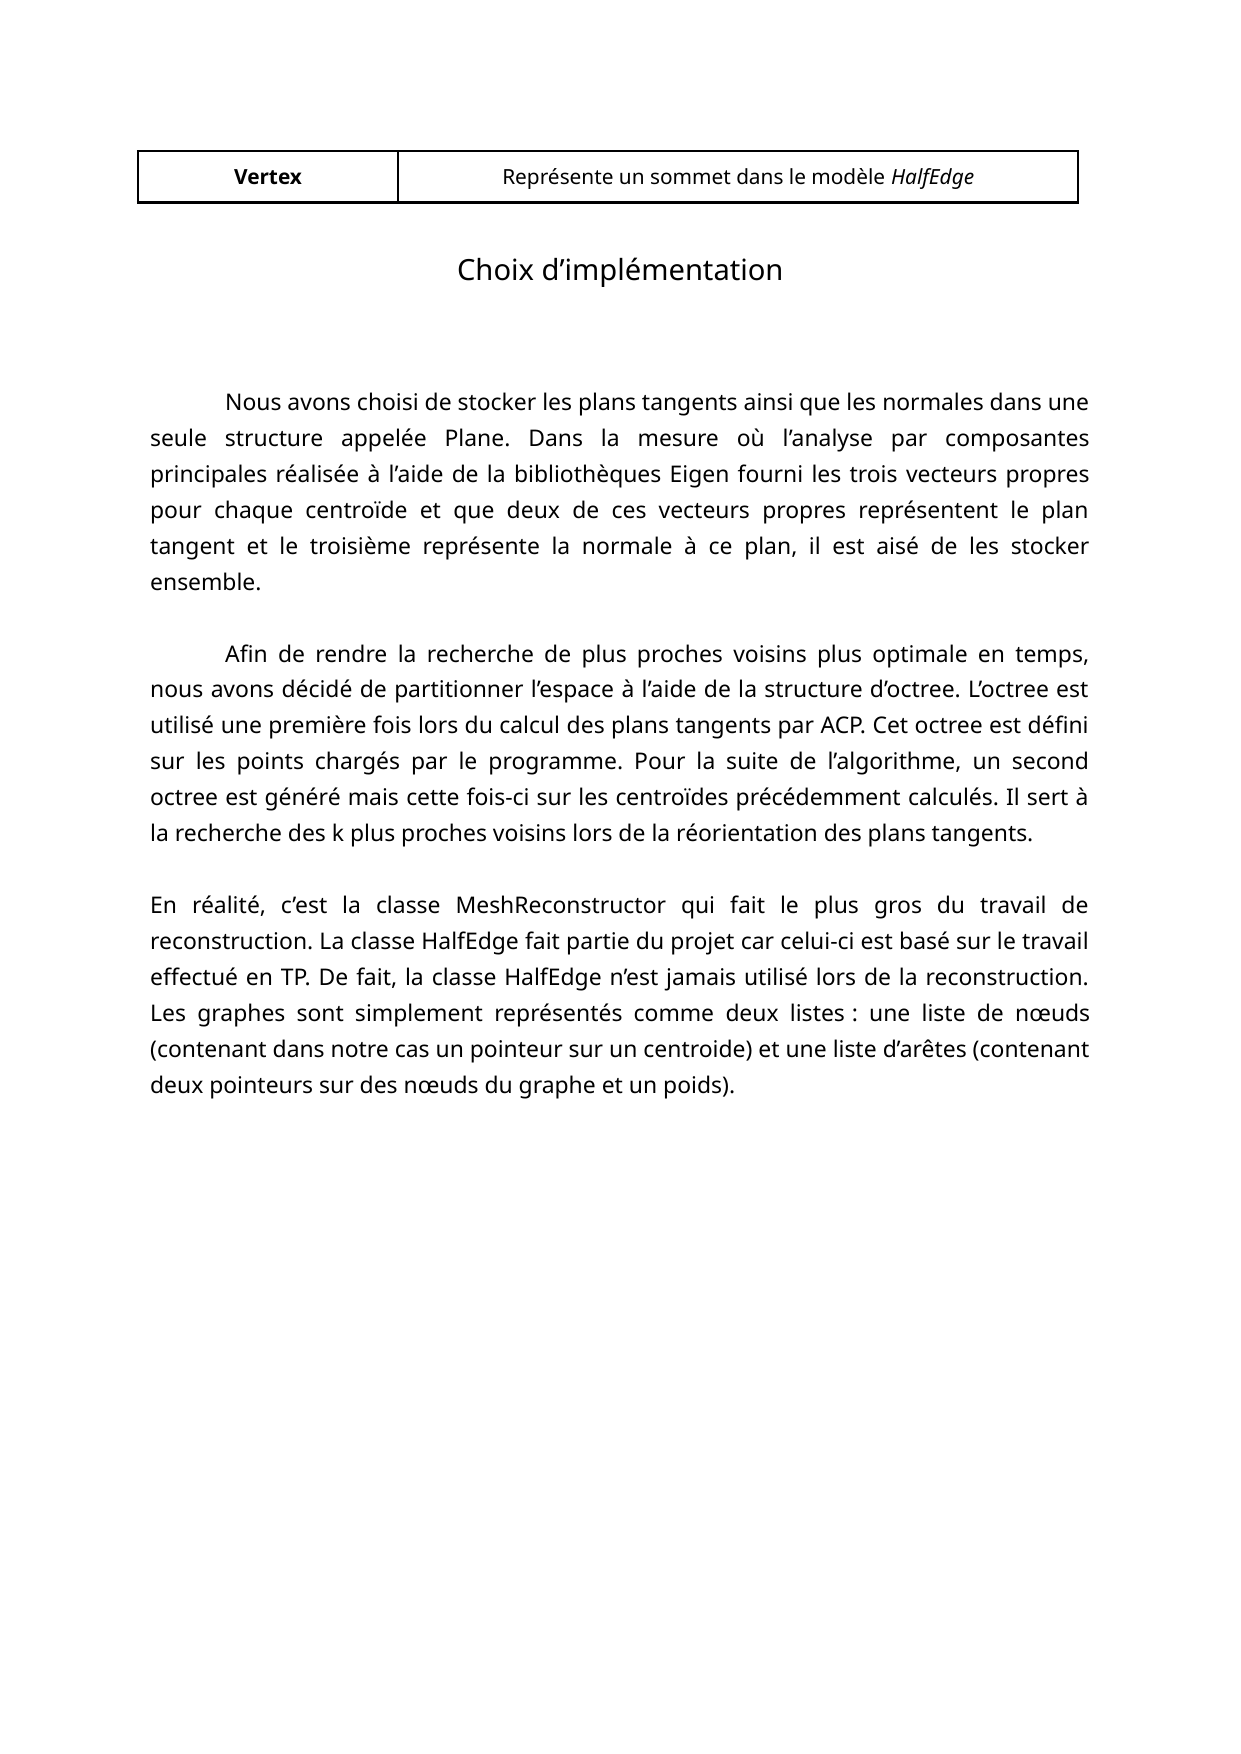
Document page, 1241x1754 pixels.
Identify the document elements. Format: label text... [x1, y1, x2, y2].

table_cell Représente un sommet dans le modèle HalfEdge [399, 152, 1077, 201]
text Nous avons choisi de stocker les plans tangents ainsi que les normales dans une seule structure appelée Plane. Dans la mesure où l’analyse par composantes principales réalisée à l’aide de la bibliothèques Eigen fourni les trois vecteurs propres pour chaque centroïde et que deux de ces vecteurs propres représentent le plan tangent et le troisième représente la normale à ce plan, il est aisé de les stocker ensemble. [150, 386, 1090, 597]
text Afin de rendre la recherche de plus proches voisins plus optimale en temps, nous avons décidé de partitionner l’espace à l’aide de la structure d’octree. L’octree est utilisé une première fois lors du calcul des plans tangents par ACP. Cet octree est défini sur les points chargés par le programme. Pour la suite de l’algorithme, un second octree est généré mais cette fois-ci sur les centroïdes précédemment calculés. Il sert à la recherche des k plus proches voisins lors de la réorientation des plans tangents. [150, 637, 1090, 848]
text En réalité, c’est la classe MeshReconstructor qui fait le plus gros du travail de reconstruction. La classe HalfEdge fait partie du projet car celui-ci est basé sur le travail effectué en TP. De fait, la classe HalfEdge n’est jamais utilisé lors de la reconstruction. Les graphes sont simplement représentés comme deux listes : une liste de nœuds (contenant dans notre cas un pointeur sur un centroide) et une liste d’arêtes (contenant deux pointeurs sur des nœuds du graphe et un poids). [150, 889, 1090, 1100]
table_cell Vertex [139, 152, 397, 201]
text Choix d’implémentation [150, 249, 1090, 289]
